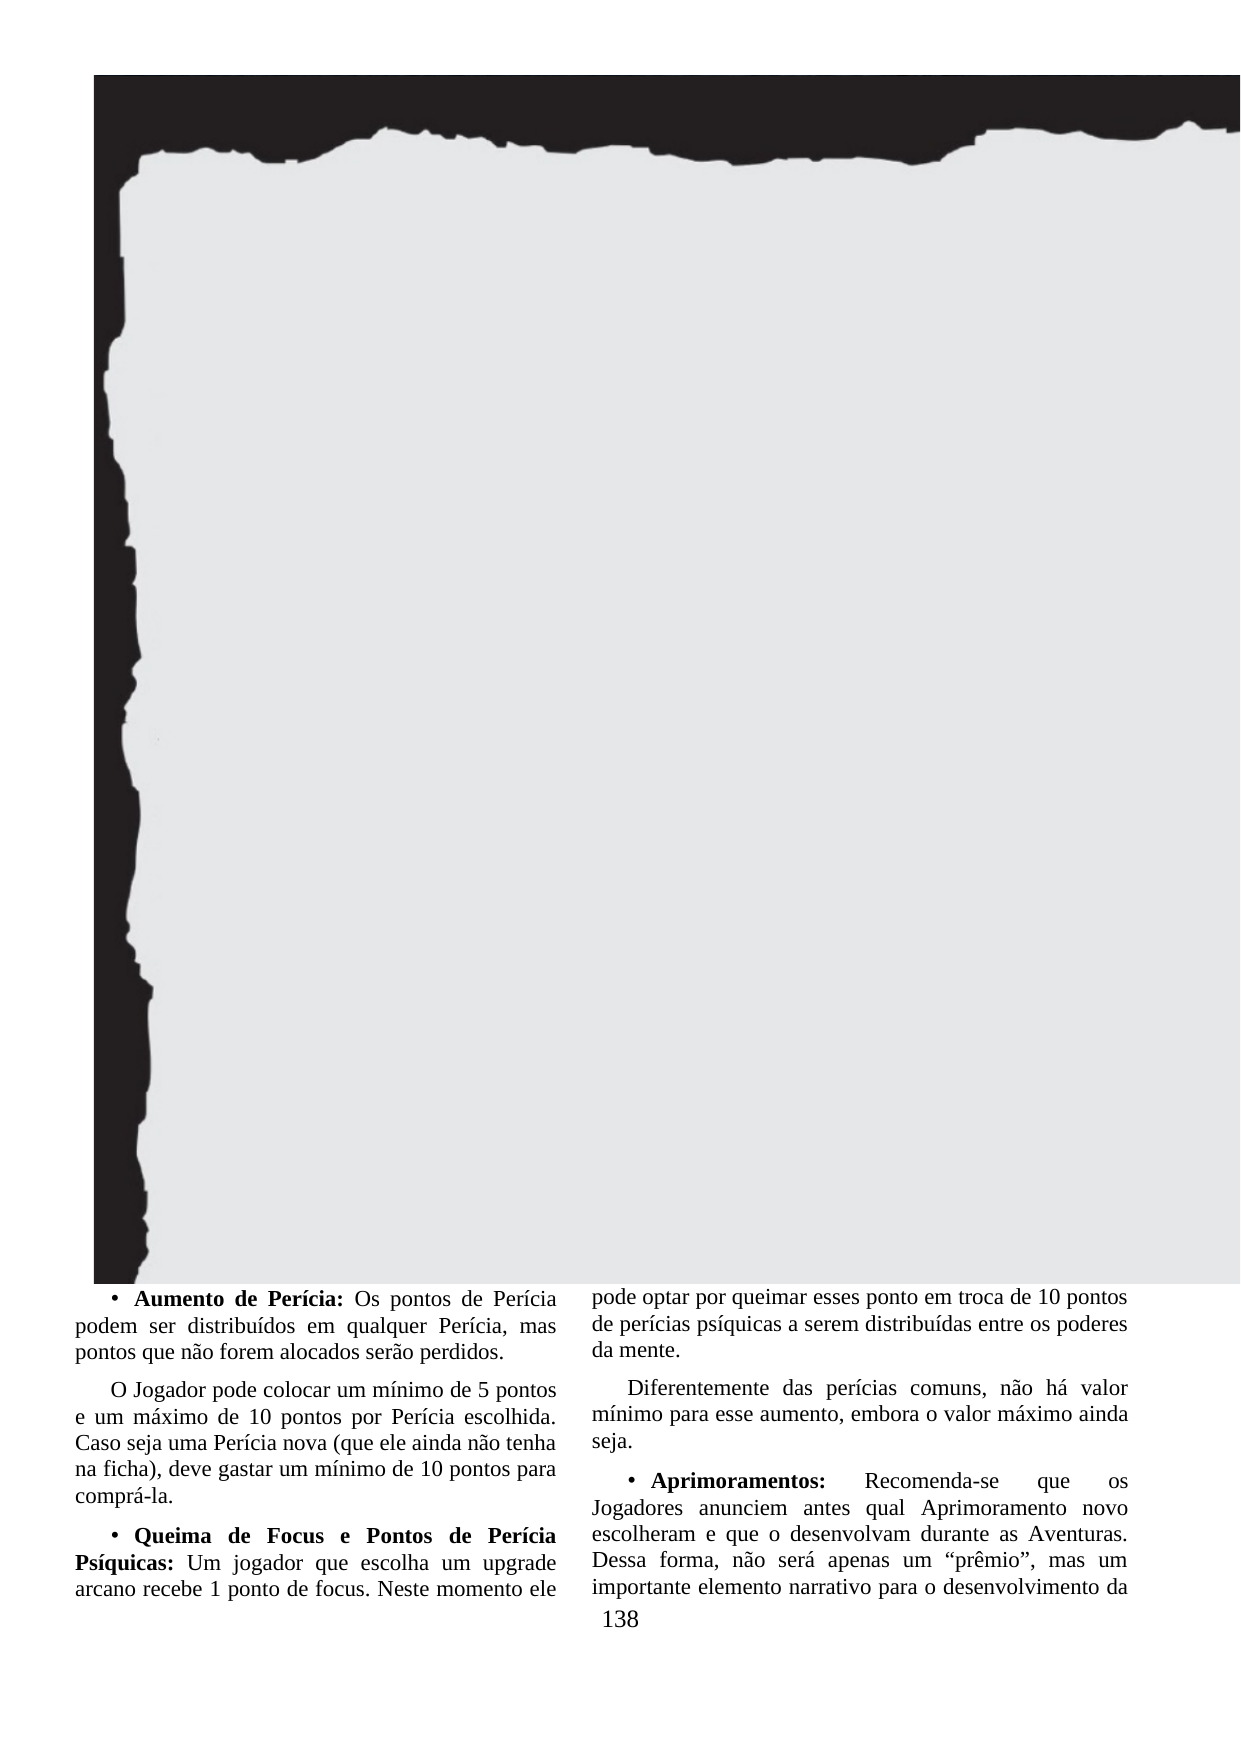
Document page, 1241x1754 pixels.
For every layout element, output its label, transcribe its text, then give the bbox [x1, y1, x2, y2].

picture [93, 75, 1241, 1284]
subtitle pode optar por queimar esses ponto em troca de 10 pontos de perícias psíquicas a serem distribuídas entre os poderes da mente. [592, 1284, 1129, 1362]
subtitle Aprimoramentos: Recomenda-se que os Jogadores anunciem antes qual Aprimoramento novo escolheram e que o desenvolvam durante as Aventuras. Dessa forma, não será apenas um “prêmio”, mas um importante elemento narrativo para o desenvolvimento da [592, 1465, 1129, 1599]
subtitle Queima de Focus e Pontos de Perícia Psíquicas: Um jogador que escolha um upgrade arcano recebe 1 ponto de focus. Neste momento ele [75, 1520, 557, 1601]
subtitle O Jogador pode colocar um mínimo de 5 pontos e um máximo de 10 pontos por Perícia escolhida. Caso seja uma Perícia nova (que ele ainda não tenha na ficha), deve gastar um mínimo de 10 pontos para comprá-la. [75, 1376, 557, 1508]
subtitle Aumento de Perícia: Os pontos de Perícia podem ser distribuídos em qualquer Perícia, mas pontos que não forem alocados serão perdidos. [75, 1283, 557, 1365]
subtitle Diferentemente das perícias comuns, não há valor mínimo para esse aumento, embora o valor máximo ainda seja. [592, 1374, 1129, 1453]
